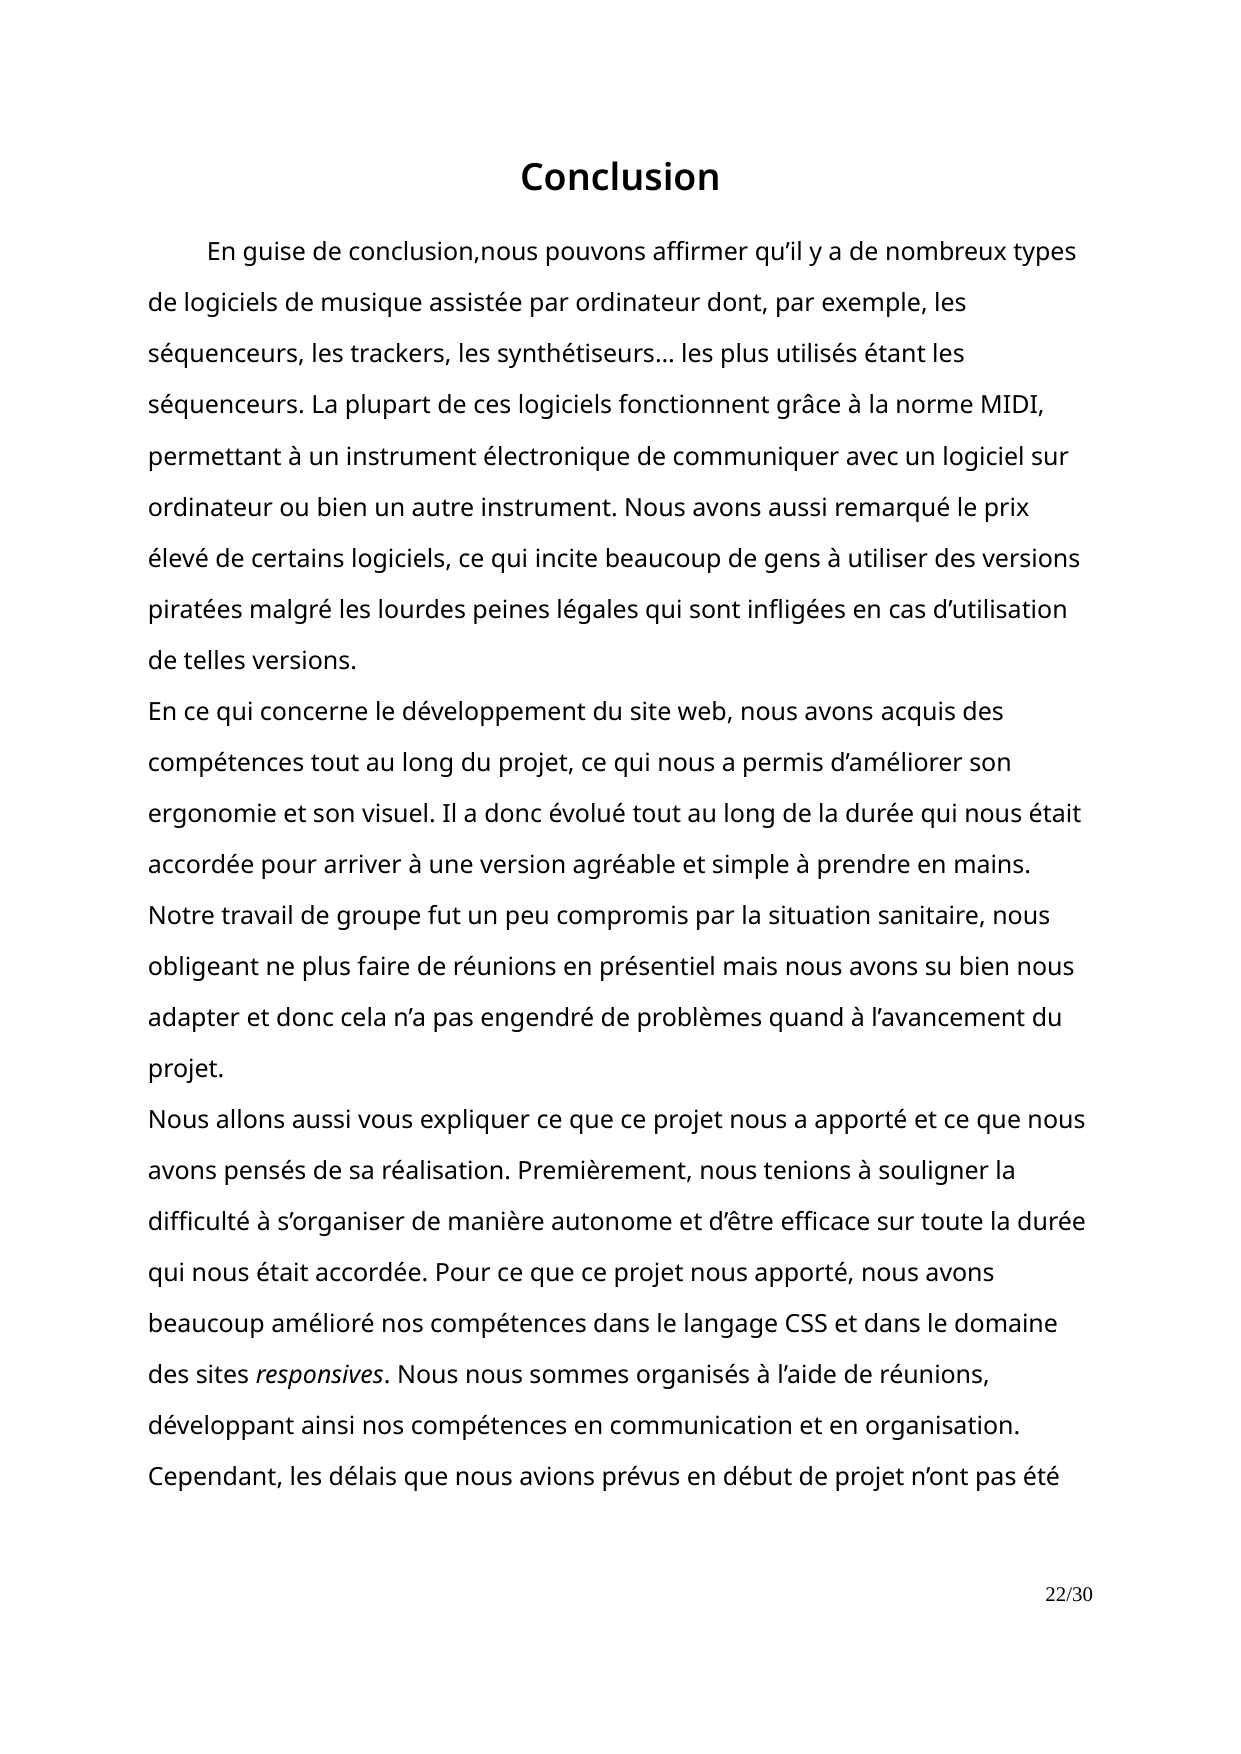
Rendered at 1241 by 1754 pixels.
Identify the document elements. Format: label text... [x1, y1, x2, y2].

subtitle Conclusion [148, 148, 1093, 204]
text En guise de conclusion,nous pouvons affirmer qu’il y a de nombreux types de logiciels de musique assistée par ordinateur dont, par exemple, les séquenceurs, les trackers, les synthétiseurs… les plus utilisés étant les séquenceurs. La plupart de ces logiciels fonctionnent grâce à la norme MIDI, permettant à un instrument électronique de communiquer avec un logiciel sur ordinateur ou bien un autre instrument. Nous avons aussi remarqué le prix élevé de certains logiciels, ce qui incite beaucoup de gens à utiliser des versions piratées malgré les lourdes peines légales qui sont infligées en cas d’utilisation de telles versions. En ce qui concerne le développement du site web, nous avons acquis des compétences tout au long du projet, ce qui nous a permis d’améliorer son ergonomie et son visuel. Il a donc évolué tout au long de la durée qui nous était accordée pour arriver à une version agréable et simple à prendre en mains. Notre travail de groupe fut un peu compromis par la situation sanitaire, nous obligeant ne plus faire de réunions en présentiel mais nous avons su bien nous adapter et donc cela n’a pas engendré de problèmes quand à l’avancement du projet. Nous allons aussi vous expliquer ce que ce projet nous a apporté et ce que nous avons pensés de sa réalisation. Premièrement, nous tenions à souligner la difficulté à s’organiser de manière autonome et d’être efficace sur toute la durée qui nous était accordée. Pour ce que ce projet nous apporté, nous avons beaucoup amélioré nos compétences dans le langage CSS et dans le domaine des sites responsives. Nous nous sommes organisés à l’aide de réunions, développant ainsi nos compétences en communication et en organisation. Cependant, les délais que nous avions prévus en début de projet n’ont pas été [148, 234, 1093, 1493]
